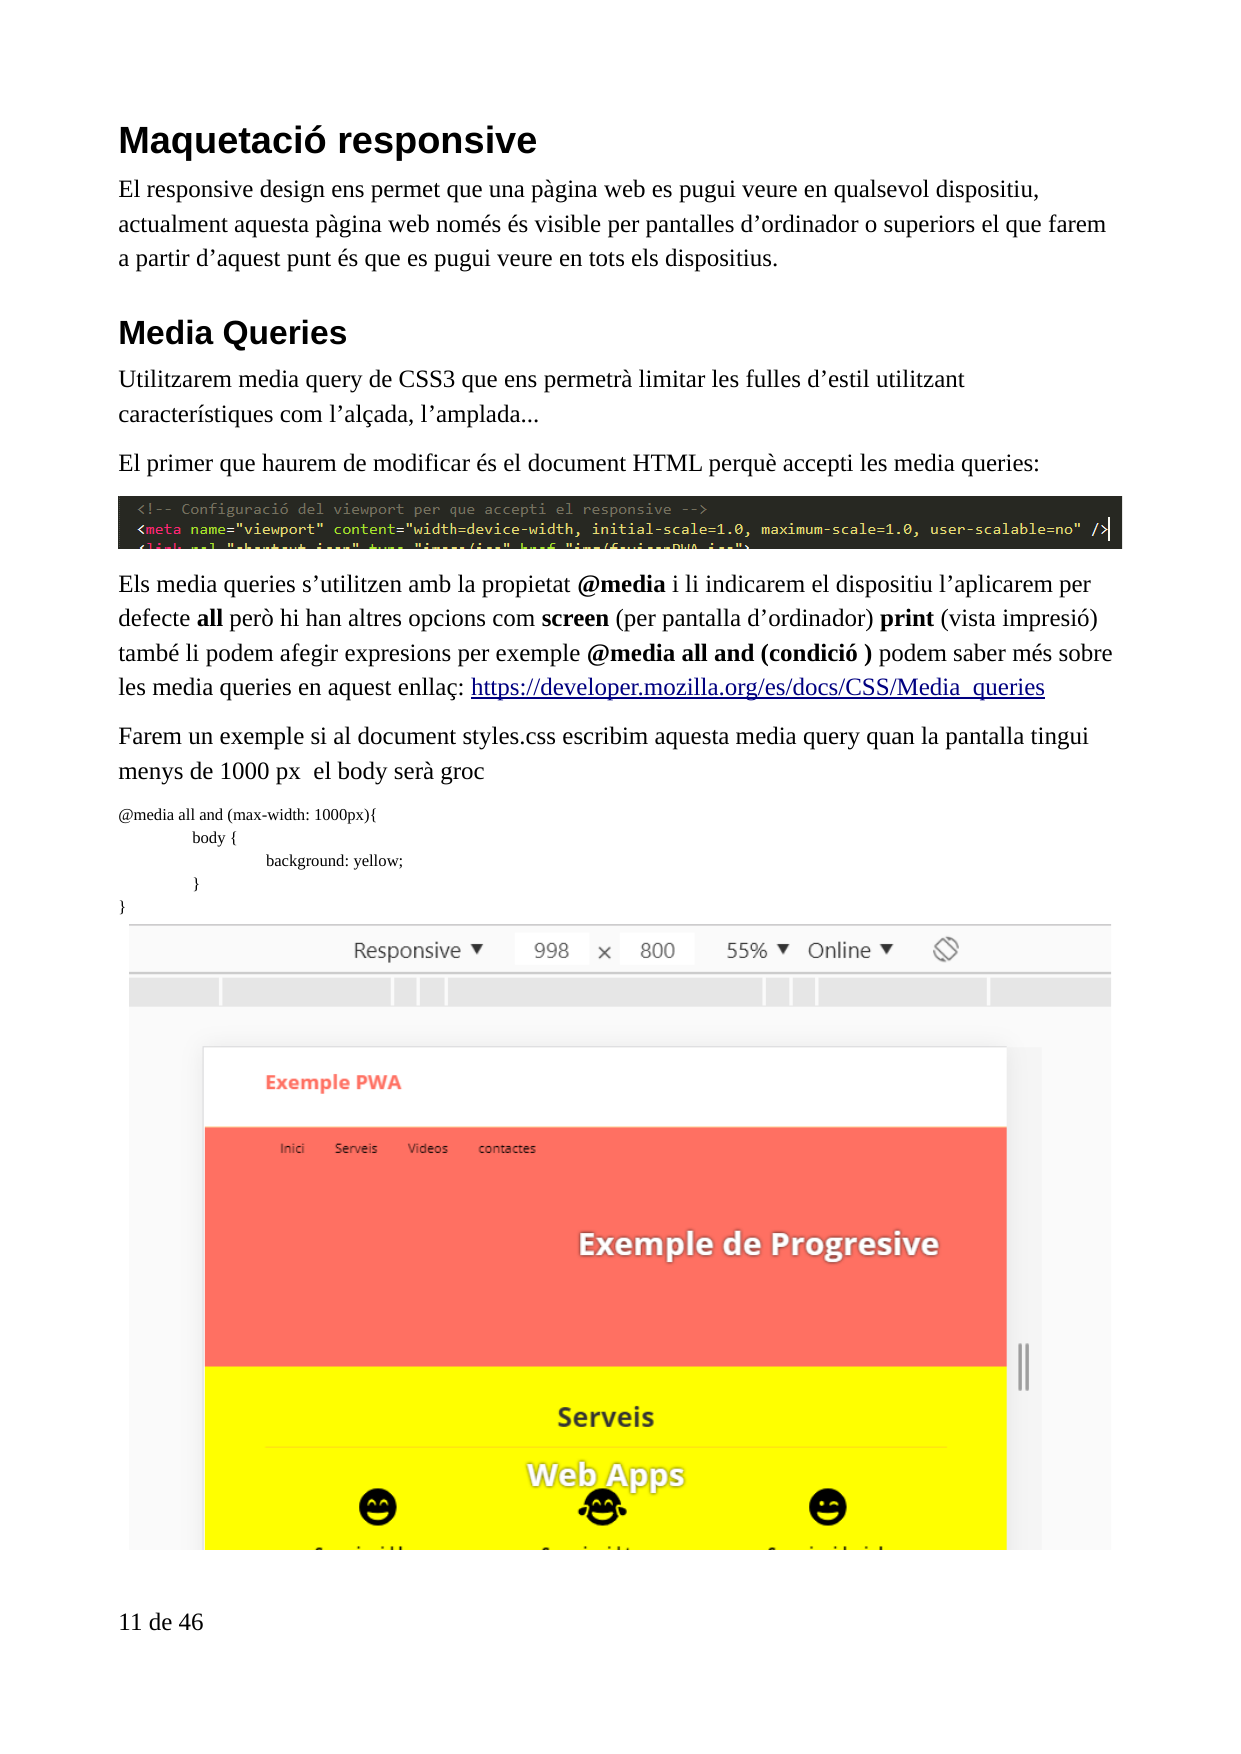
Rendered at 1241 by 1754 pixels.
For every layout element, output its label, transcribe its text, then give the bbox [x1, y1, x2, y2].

subtitle Media Queries [118, 313, 1122, 352]
picture [118, 496, 1123, 549]
text background: yellow; [118, 851, 1122, 870]
text body { [118, 828, 1122, 847]
text @media all and (max-width: 1000px){ [118, 805, 1122, 824]
text El responsive design ens permet que una pàgina web es pugui veure en qualsevol dispositiu, actualment aquesta pàgina web només és visible per pantalles d’ordinador o superiors el que farem a partir d’aquest punt és que es pugui veure en tots els dispositius. [118, 174, 1122, 272]
text Els media queries s’utilitzen amb la propietat @media i li indicarem el dispositiu l’aplicarem per defecte all però hi han altres opcions com screen (per pantalla d’ordinador) print (vista impresió) també li podem afegir expresions per exemple @media all and (condició ) podem saber més sobre les media queries en aquest enllaç: https://developer.mozilla.org/es/docs/CSS/Media_queries [118, 569, 1122, 701]
text Utilitzarem media query de CSS3 que ens permetrà limitar les fulles d’estil utilitzant característiques com l’alçada, l’amplada... [118, 364, 1122, 427]
text Farem un exemple si al document styles.css escribim aquesta media query quan la pantalla tingui menys de 1000 px el body serà groc [118, 721, 1122, 785]
picture [129, 919, 1112, 1550]
subtitle Maquetació responsive [118, 118, 1122, 162]
text } [118, 874, 1122, 893]
text El primer que haurem de modificar és el document HTML perquè accepti les media queries: [118, 448, 1122, 477]
text } [118, 897, 1122, 916]
